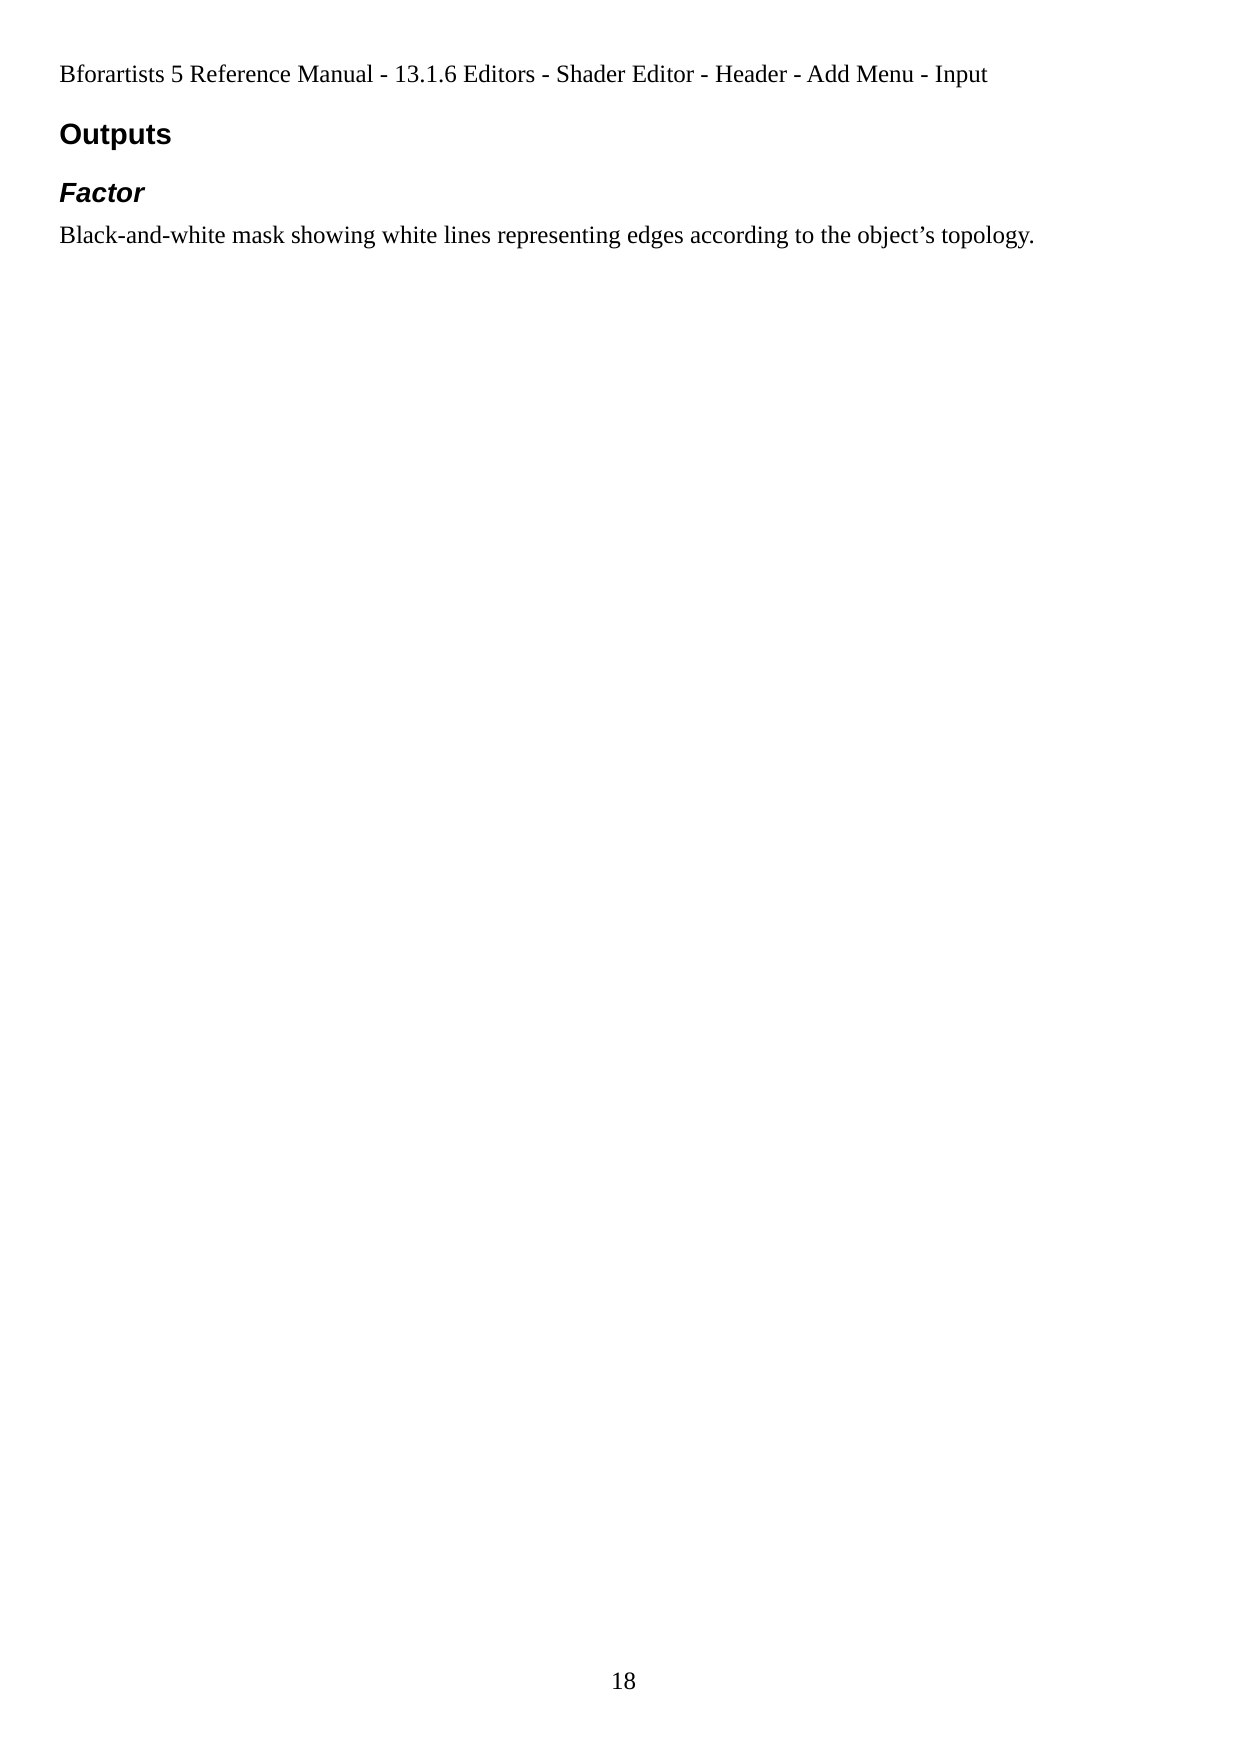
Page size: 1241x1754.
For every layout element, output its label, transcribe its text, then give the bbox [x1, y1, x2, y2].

text Black-and-white mask showing white lines representing edges according to the object’s topology. [59, 220, 1181, 249]
subtitle Outputs [59, 117, 1181, 151]
subtitle Factor [59, 176, 1181, 208]
